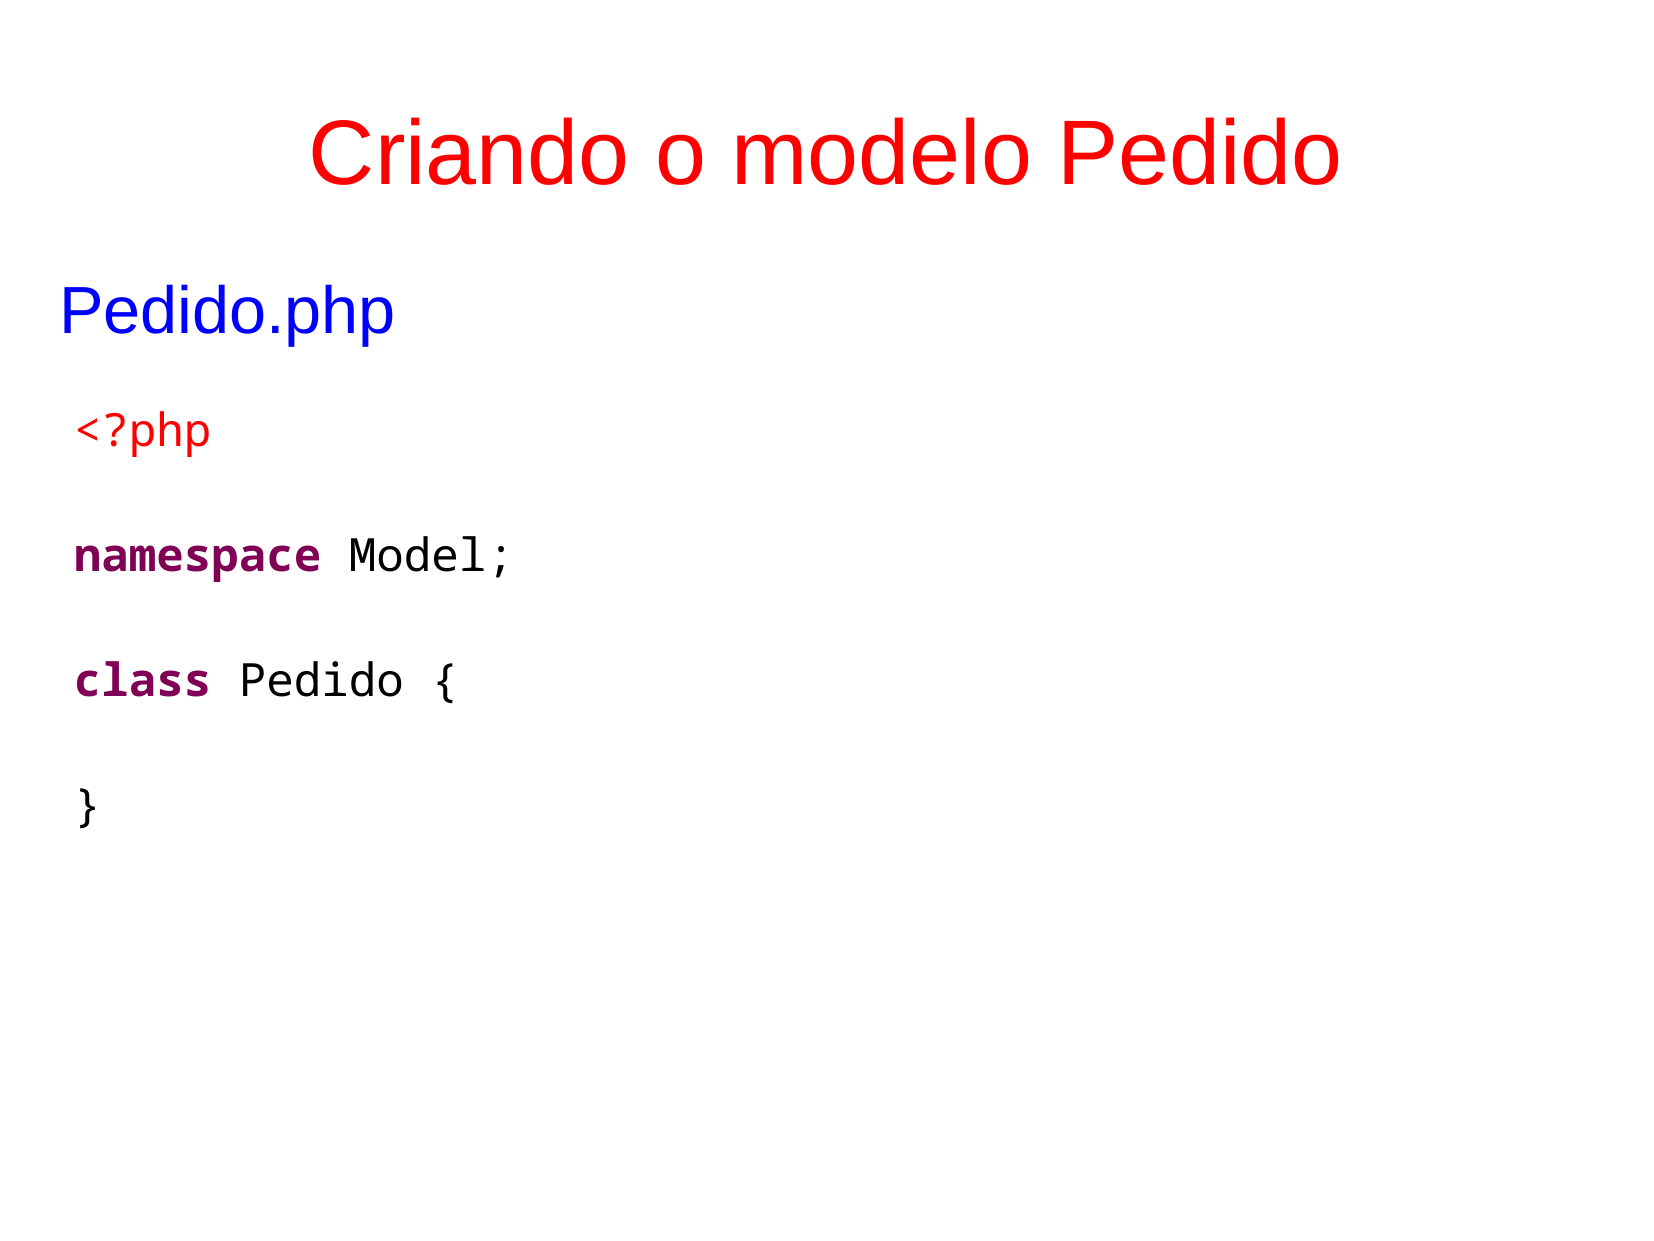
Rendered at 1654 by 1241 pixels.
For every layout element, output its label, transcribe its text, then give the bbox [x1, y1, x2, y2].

subtitle Pedido.php [59, 272, 1548, 1047]
title Criando o modelo Pedido [82, 49, 1571, 257]
text_box <?php namespace Model; class Pedido { } [59, 389, 1230, 1086]
